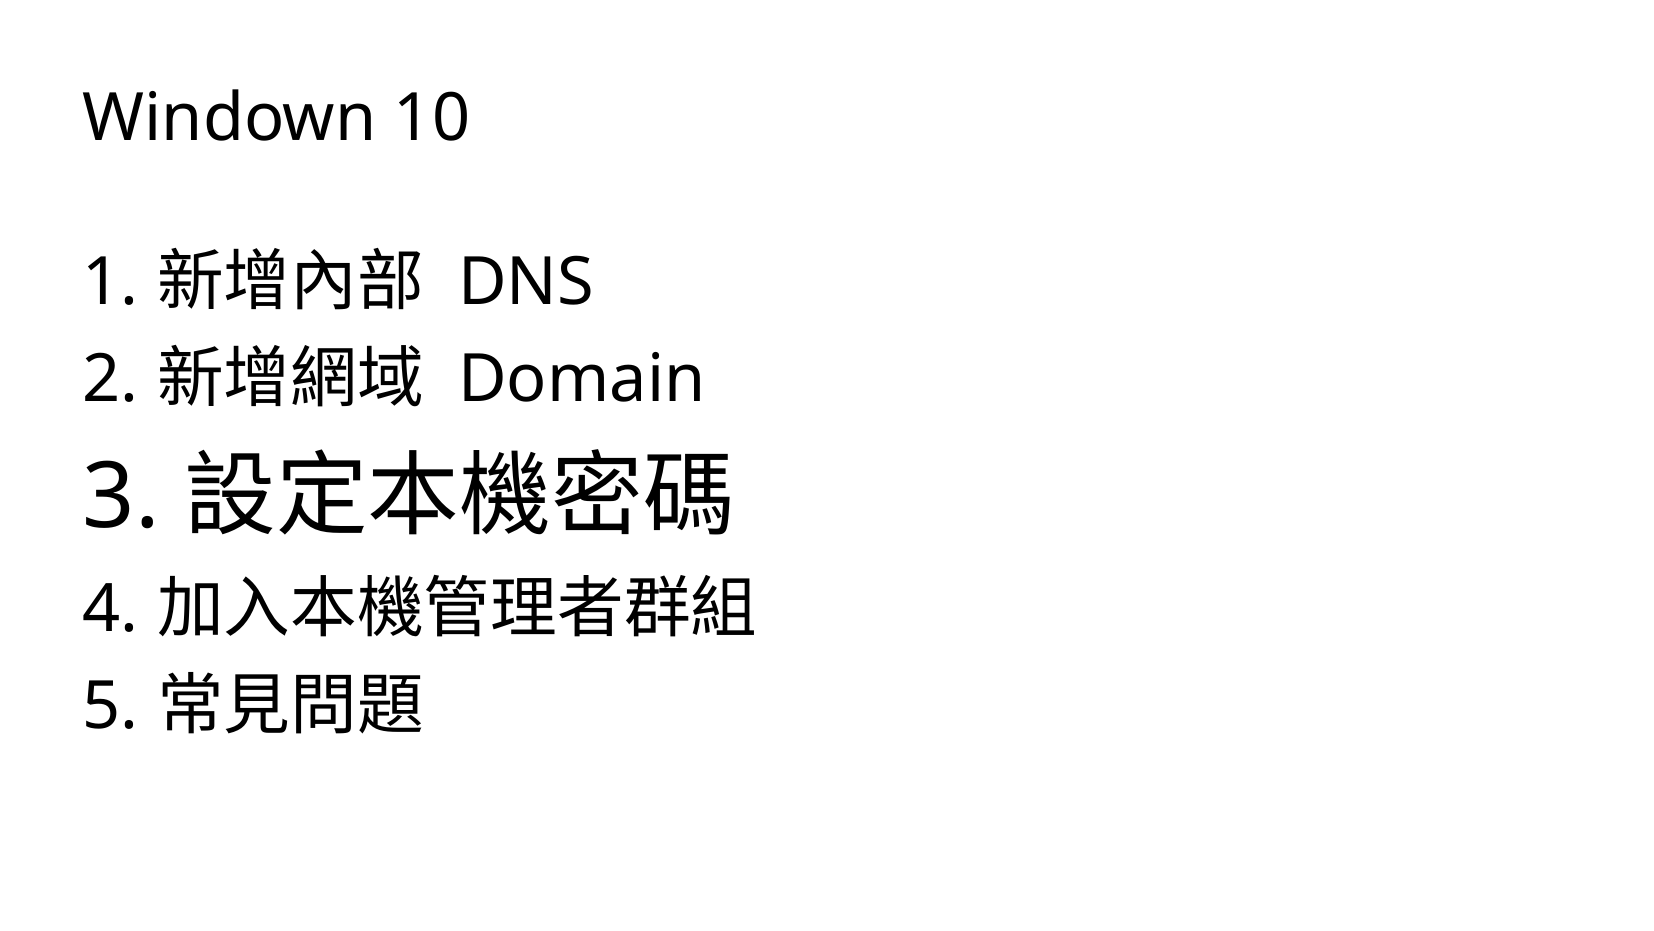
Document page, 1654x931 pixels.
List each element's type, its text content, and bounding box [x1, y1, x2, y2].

title Windown 10 [82, 37, 1571, 193]
subtitle 1.新增內部 DNS 2.新增網域 Domain 3.設定本機密碼 4.加入本機管理者群組 5.常見問題 [82, 217, 1571, 758]
